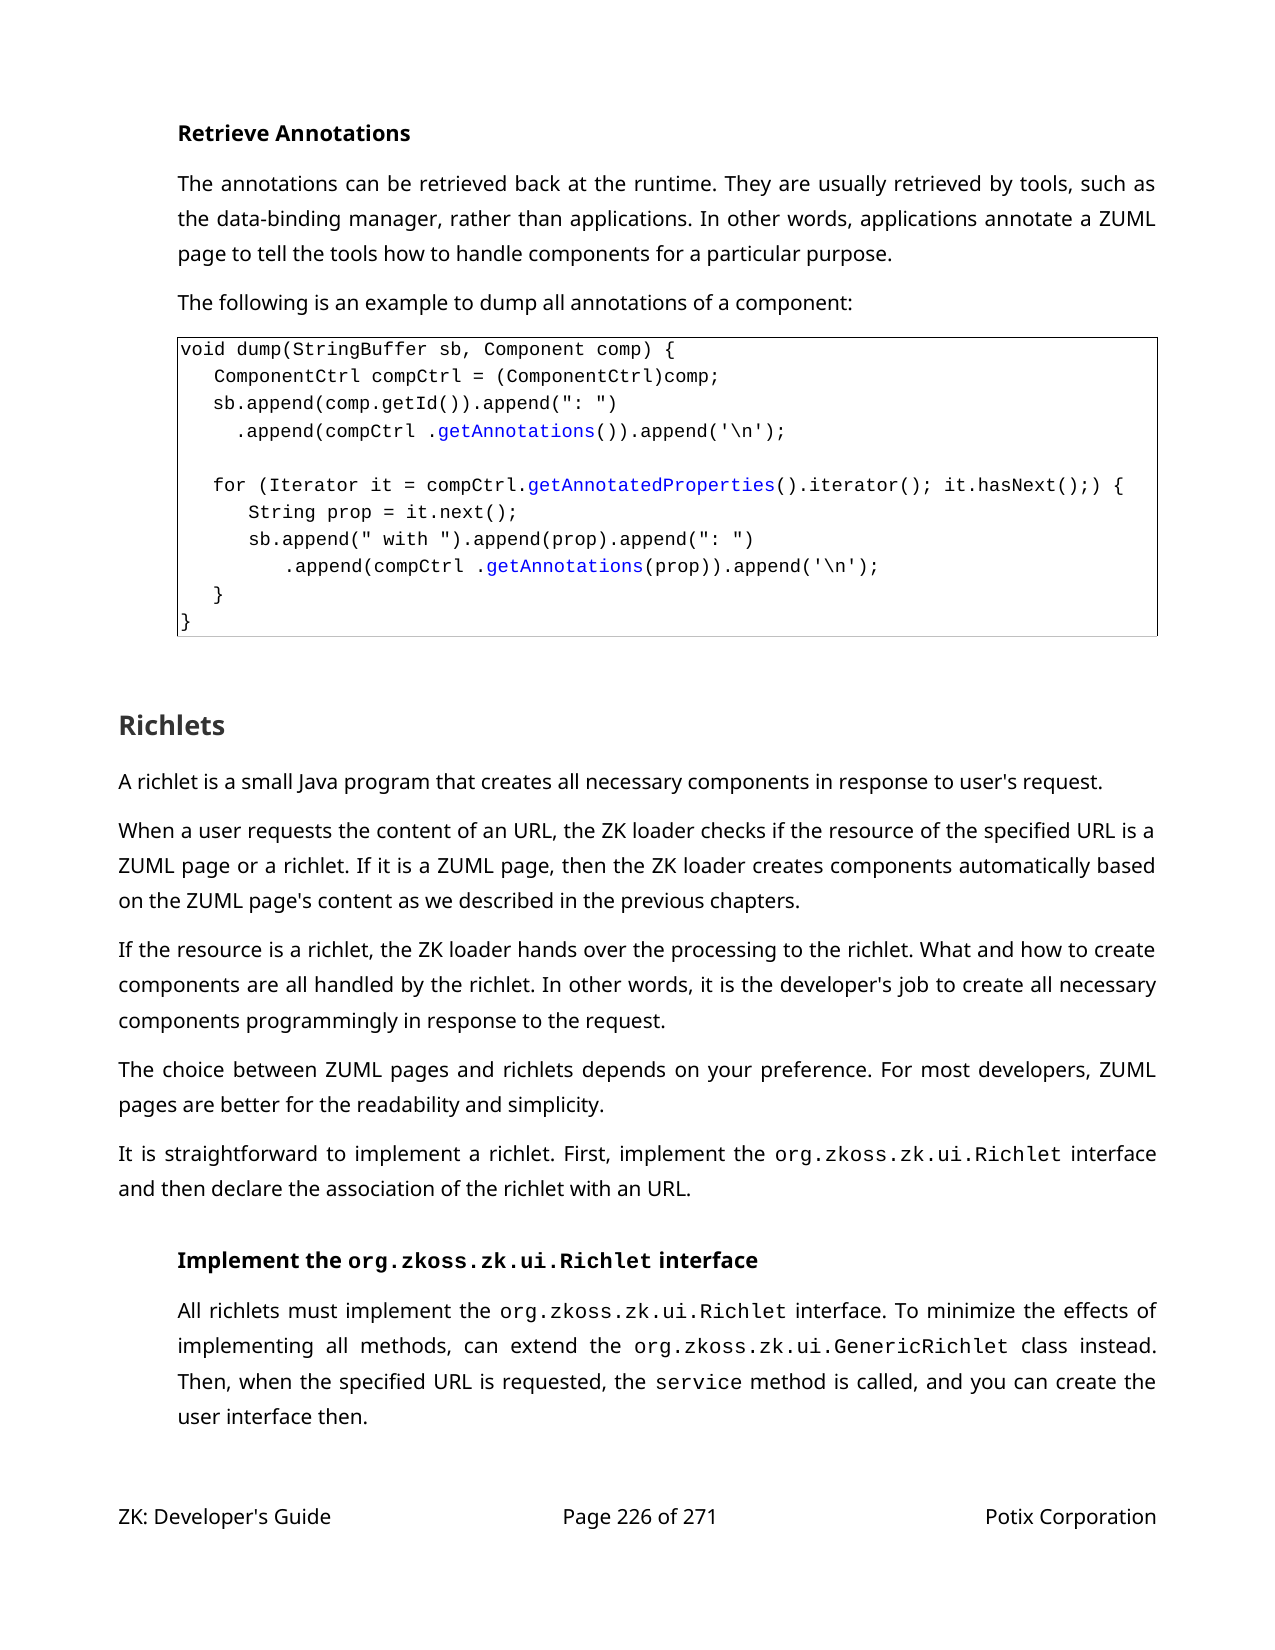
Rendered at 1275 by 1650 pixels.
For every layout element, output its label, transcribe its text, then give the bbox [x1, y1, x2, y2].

text The following is an example to dump all annotations of a component: [177, 288, 1157, 316]
text When a user requests the content of an URL, the ZK loader checks if the resource of the specified URL is a ZUML page or a richlet. If it is a ZUML page, then the ZK loader creates components automatically based on the ZUML page's content as we described in the previous chapters. [118, 816, 1157, 915]
subtitle Richlets [118, 707, 1157, 744]
text void dump(StringBuffer sb, Component comp) { [178, 338, 1157, 361]
subtitle Implement the org.zkoss.zk.ui.Richlet interface [177, 1245, 1157, 1275]
text sb.append(comp.getId()).append(": ") [178, 391, 1157, 416]
text } [178, 609, 1157, 636]
text } [178, 582, 1157, 606]
text .append(compCtrl .getAnnotations()).append('\n'); [178, 418, 1157, 443]
text It is straightforward to implement a richlet. First, implement the org.zkoss.zk.ui.Richlet interface and then declare the association of the richlet with an URL. [118, 1139, 1157, 1202]
text A richlet is a small Java program that creates all necessary components in response to user's request. [118, 767, 1157, 796]
subtitle Retrieve Annotations [177, 118, 1157, 148]
text .append(compCtrl .getAnnotations(prop)).append('\n'); [178, 554, 1157, 579]
text The annotations can be retrieved back at the runtime. They are usually retrieved by tools, such as the data-binding manager, rather than applications. In other words, applications annotate a ZUML page to tell the tools how to handle components for a particular purpose. [177, 169, 1157, 267]
text String prop = it.next(); [178, 500, 1157, 524]
text for (Iterator it = compCtrl.getAnnotatedProperties().iterator(); it.hasNext();) { [178, 473, 1157, 497]
text ComponentCtrl compCtrl = (ComponentCtrl)comp; [178, 364, 1157, 388]
text If the resource is a richlet, the ZK loader hands over the processing to the richlet. What and how to create components are all handled by the richlet. In other words, it is the developer's job to create all necessary components programmingly in response to the request. [118, 935, 1157, 1034]
text All richlets must implement the org.zkoss.zk.ui.Richlet interface. To minimize the effects of implementing all methods, can extend the org.zkoss.zk.ui.GenericRichlet class instead. Then, when the specified URL is requested, the service method is called, and you can create the user interface then. [177, 1296, 1157, 1431]
text sb.append(" with ").append(prop).append(": ") [178, 527, 1157, 551]
text The choice between ZUML pages and richlets depends on your preference. For most developers, ZUML pages are better for the readability and simplicity. [118, 1055, 1157, 1118]
